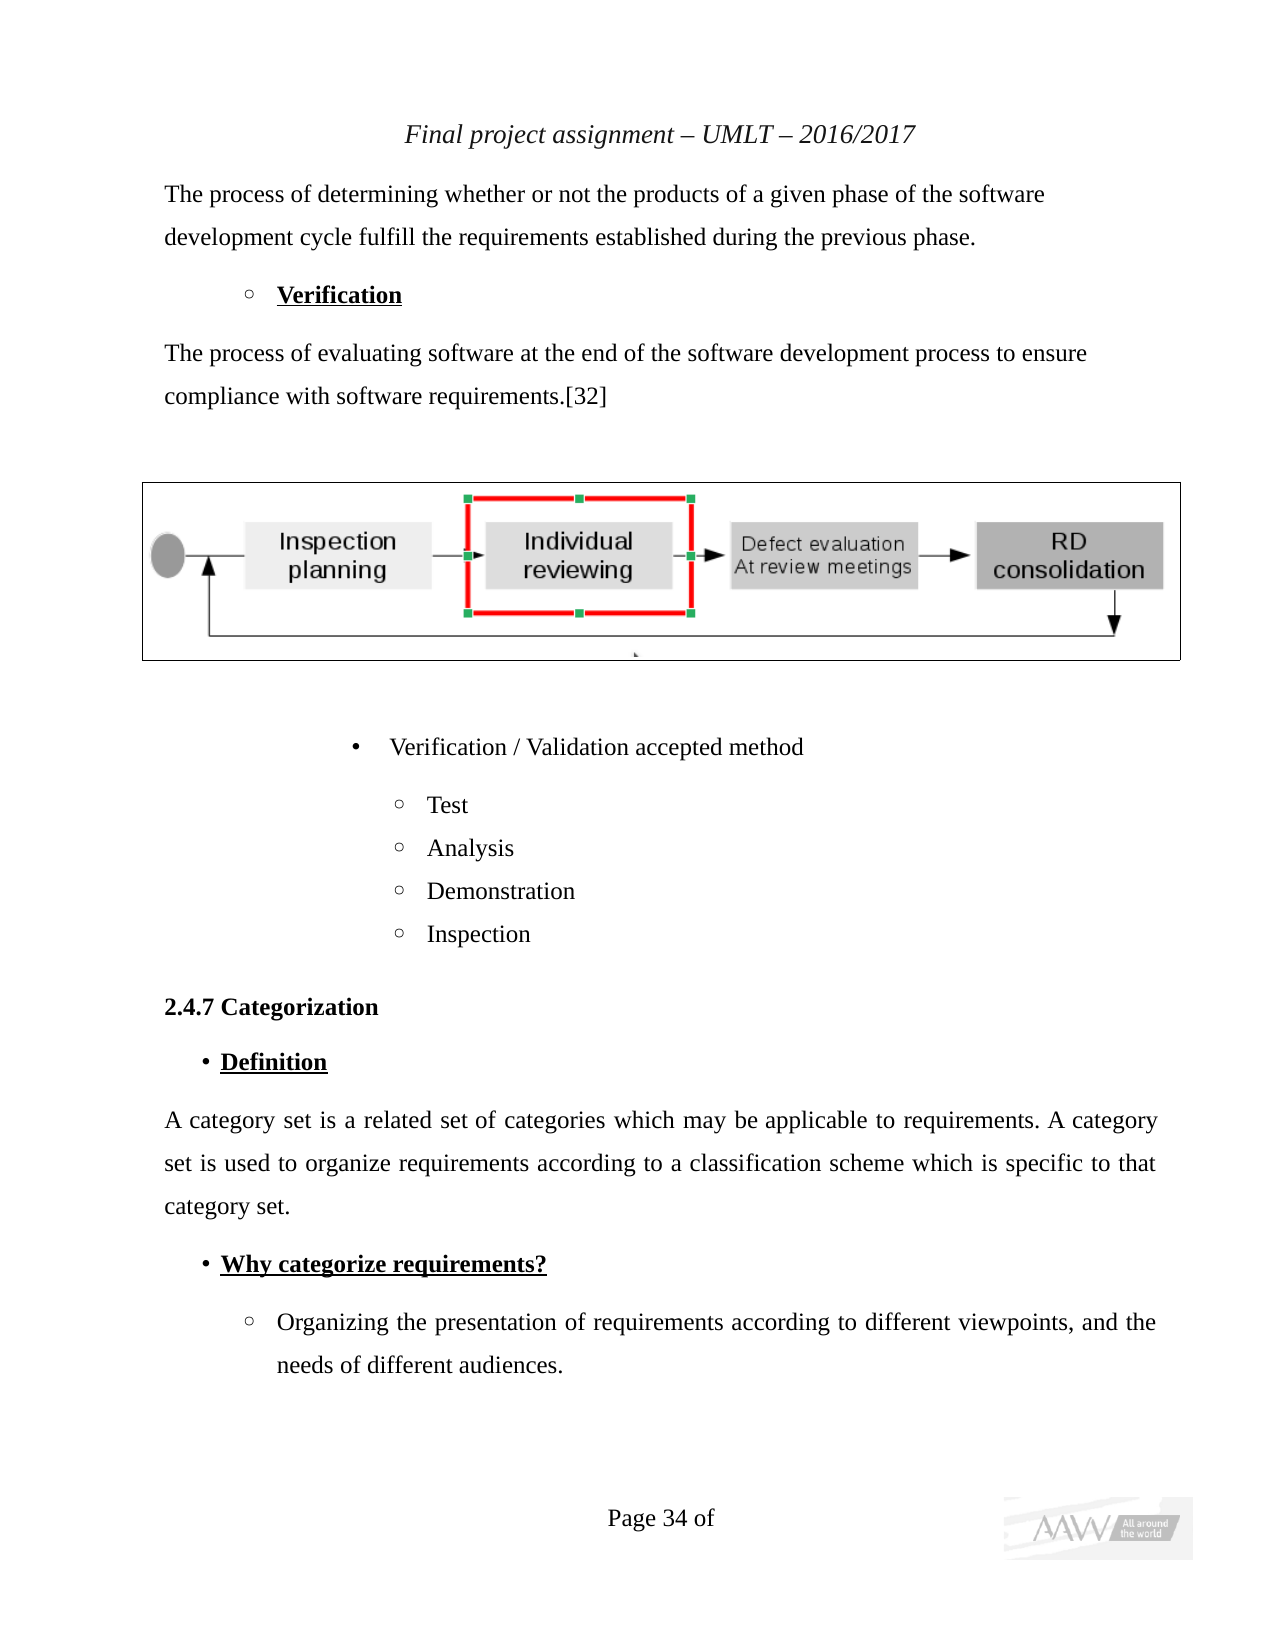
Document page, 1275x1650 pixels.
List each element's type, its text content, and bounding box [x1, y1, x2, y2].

picture [1003, 1497, 1193, 1560]
subtitle 2.4.7 Categorization [164, 992, 1158, 1021]
list Demonstration [389, 876, 1158, 905]
list Test [389, 790, 1158, 818]
list Analysis [389, 833, 1158, 862]
text The process of evaluating software at the end of the software development process to ensure compliance with software requirements.[32] [164, 338, 1158, 453]
list Verification [239, 280, 1158, 309]
text The process of determining whether or not the products of a given phase of the software development cycle fulfill the requirements established during the previous phase. [164, 179, 1158, 251]
text A category set is a related set of categories which may be applicable to requirements. A category set is used to organize requirements according to a classification scheme which is specific to that category set. [164, 1105, 1158, 1220]
list Definition [202, 1047, 1158, 1076]
picture [144, 484, 1178, 657]
list Inspection [389, 919, 1158, 948]
list Organizing the presentation of requirements according to different viewpoints, and the needs of different audiences. [239, 1307, 1158, 1379]
list Verification / Validation accepted method [352, 732, 1158, 761]
list Why categorize requirements? [202, 1249, 1158, 1278]
